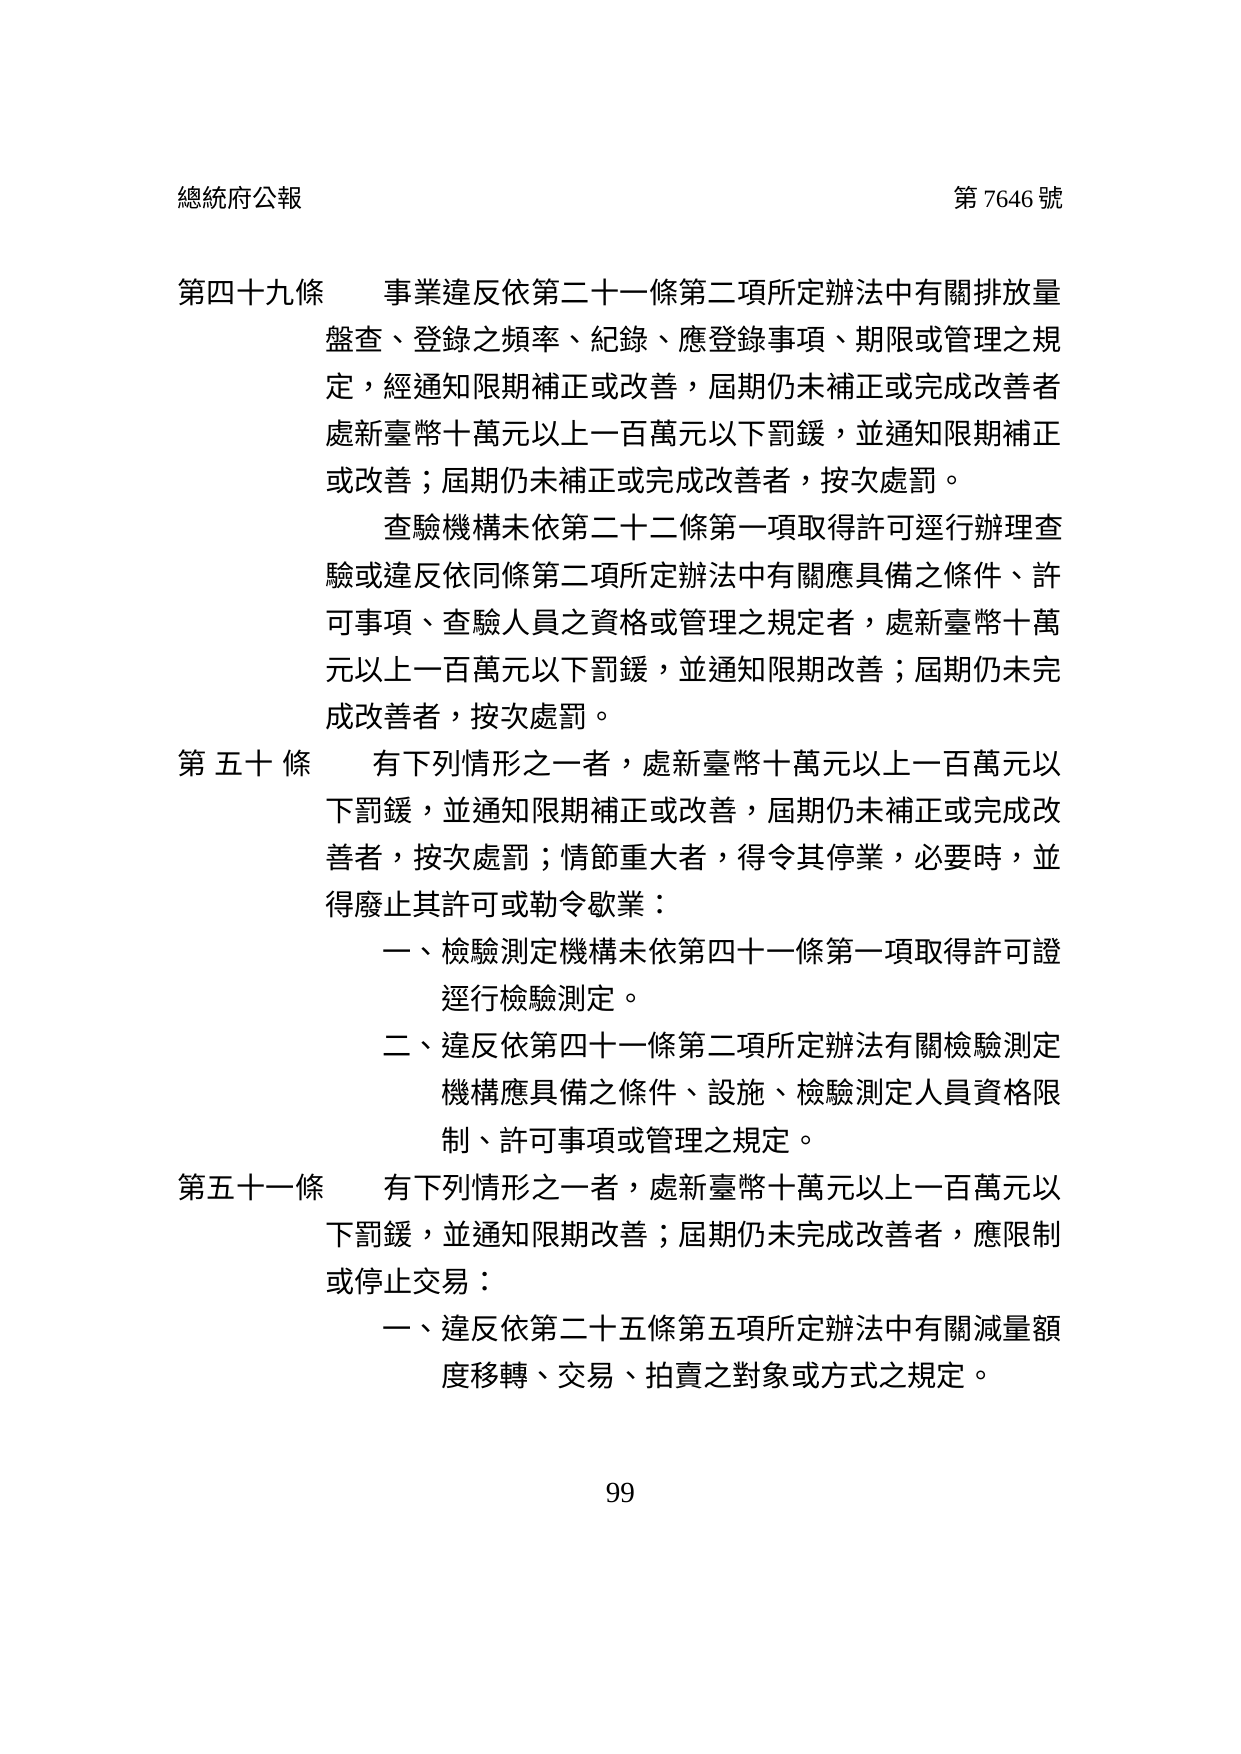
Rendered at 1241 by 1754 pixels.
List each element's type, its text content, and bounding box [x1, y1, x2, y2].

text 二、 違反依第四十一條第二項所定辦法有關檢驗測定機構應具備之條件、設施、檢驗測定人員資格限制、許可事項或管理之規定。 [382, 1019, 1063, 1160]
text 第四十九條 事業違反依第二十一條第二項所定辦法中有關排放量盤查、登錄之頻率、紀錄、應登錄事項、期限或管理之規定，經通知限期補正或改善，屆期仍未補正或完成改善者，處新臺幣十萬元以上一百萬元以下罰鍰，並通知限期補正或改善；屆期仍未補正或完成改善者，按次處罰。 [177, 266, 1063, 501]
text 第 五十 條 有下列情形之一者，處新臺幣十萬元以上一百萬元以下罰鍰，並通知限期補正或改善，屆期仍未補正或完成改善者，按次處罰；情節重大者，得令其停業，必要時，並得廢止其許可或勒令歇業： [177, 737, 1063, 925]
text 查驗機構未依第二十二條第一項取得許可逕行辦理查驗或違反依同條第二項所定辦法中有關應具備之條件、許可事項、查驗人員之資格或管理之規定者，處新臺幣十萬元以上一百萬元以下罰鍰，並通知限期改善；屆期仍未完成改善者，按次處罰。 [325, 501, 1063, 737]
text 一、 檢驗測定機構未依第四十一條第一項取得許可證逕行檢驗測定。 [382, 925, 1063, 1019]
text 第五十一條 有下列情形之一者，處新臺幣十萬元以上一百萬元以下罰鍰，並通知限期改善；屆期仍未完成改善者，應限制或停止交易： [177, 1160, 1063, 1302]
text 一、 違反依第二十五條第五項所定辦法中有關減量額度移轉、交易、拍賣之對象或方式之規定。 [382, 1302, 1063, 1396]
